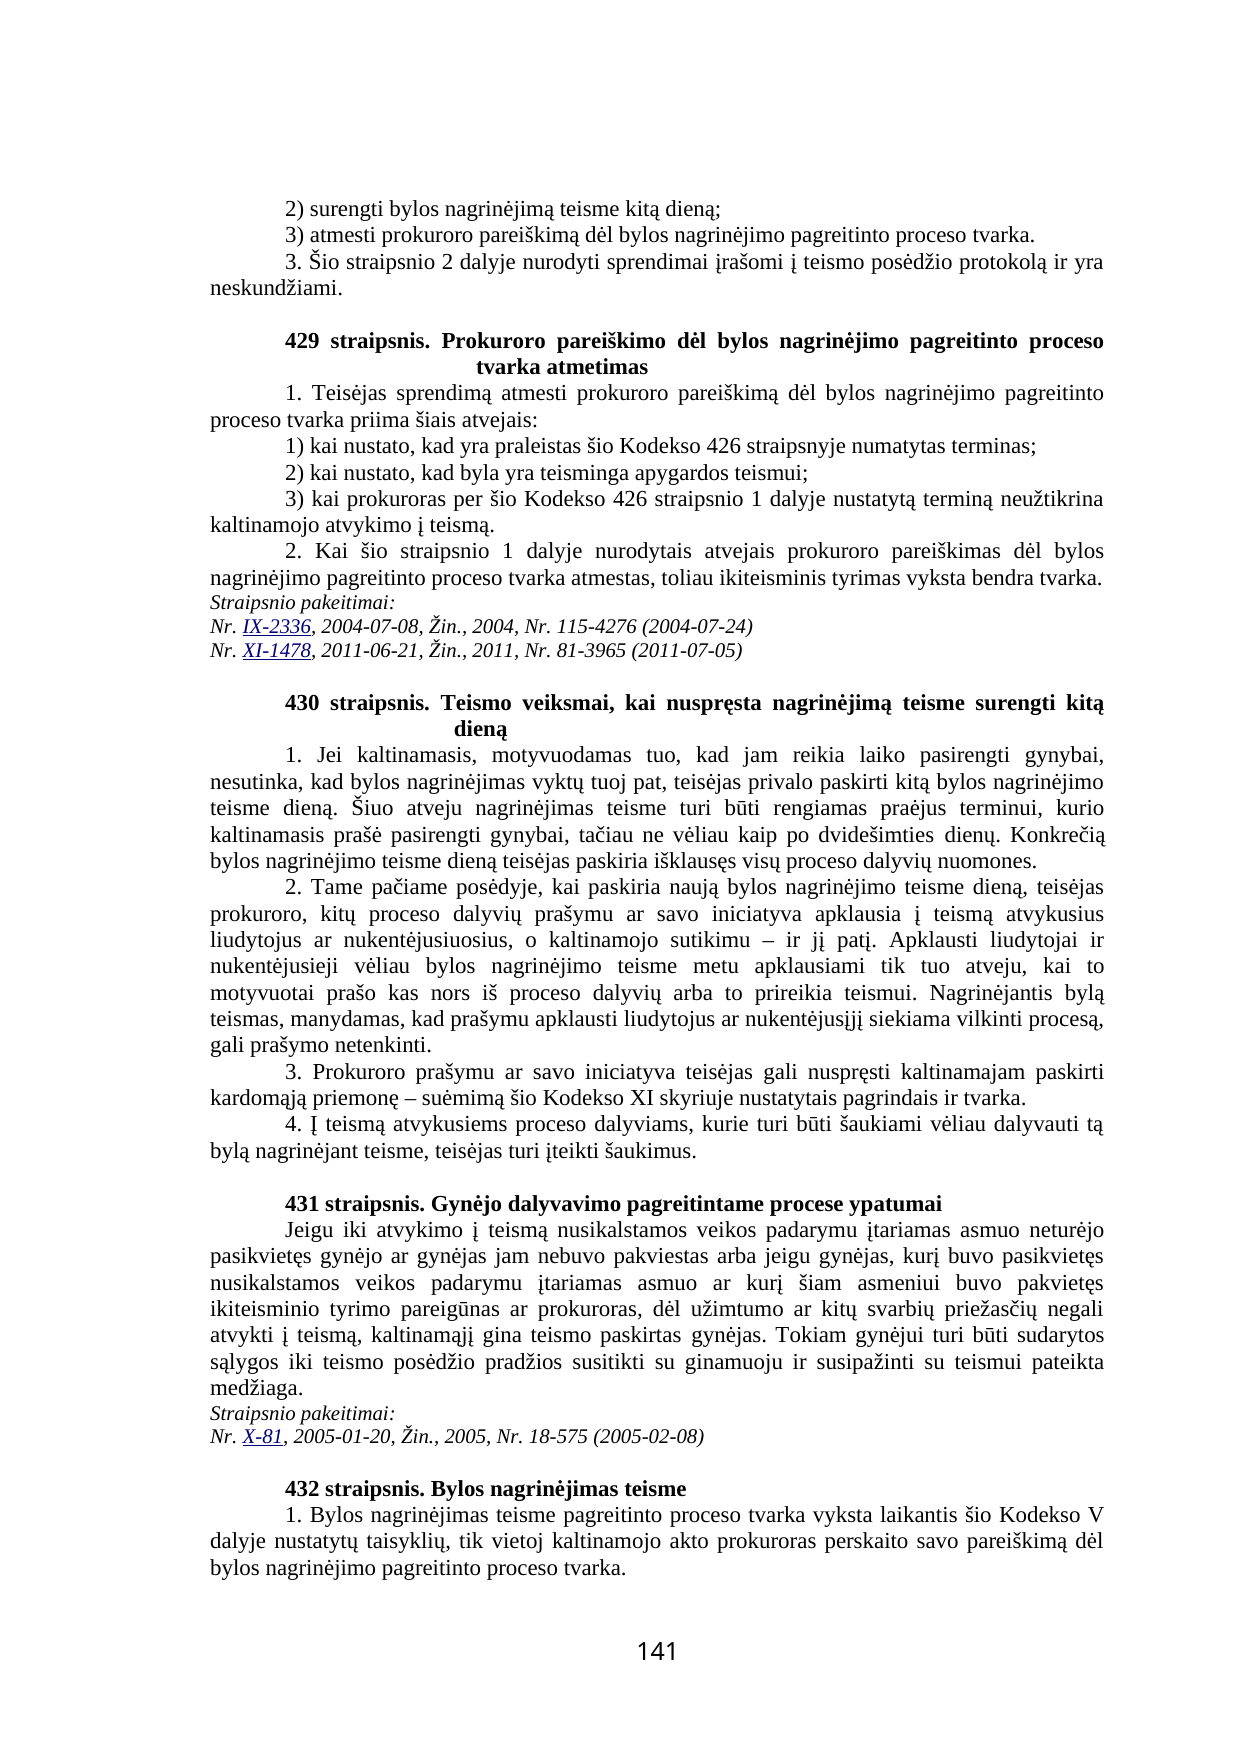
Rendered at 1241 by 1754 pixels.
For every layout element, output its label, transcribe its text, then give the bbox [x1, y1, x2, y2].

text 3. Prokuroro prašymu ar savo iniciatyva teisėjas gali nuspręsti kaltinamajam paskirti kardomąją priemonę – suėmimą šio Kodekso XI skyriuje nustatytais pagrindais ir tvarka. [210, 1058, 1106, 1111]
text Nr. IX-2336, 2004-07-08, Žin., 2004, Nr. 115-4276 (2004-07-24) [210, 614, 1106, 638]
text 3) kai prokuroras per šio Kodekso 426 straipsnio 1 dalyje nustatytą terminą neužtikrina kaltinamojo atvykimo į teismą. [210, 485, 1106, 538]
text 2. Kai šio straipsnio 1 dalyje nurodytais atvejais prokuroro pareiškimas dėl bylos nagrinėjimo pagreitinto proceso tvarka atmestas, toliau ikiteisminis tyrimas vyksta bendra tvarka. [210, 538, 1106, 590]
text 2) kai nustato, kad byla yra teisminga apygardos teismui; [210, 458, 1106, 485]
text 429 straipsnis. Prokuroro pareiškimo dėl bylos nagrinėjimo pagreitinto proceso tvarka atmetimas [285, 327, 1106, 379]
text Nr. X-81, 2005-01-20, Žin., 2005, Nr. 18-575 (2005-02-08) [210, 1424, 1106, 1448]
text 2) surengti bylos nagrinėjimą teisme kitą dieną; [210, 195, 1106, 221]
text 432 straipsnis. Bylos nagrinėjimas teisme [210, 1475, 1106, 1501]
text 431 straipsnis. Gynėjo dalyvavimo pagreitintame procese ypatumai [210, 1189, 1106, 1216]
text 1. Teisėjas sprendimą atmesti prokuroro pareiškimą dėl bylos nagrinėjimo pagreitinto proceso tvarka priima šiais atvejais: [210, 379, 1106, 432]
text 1. Bylos nagrinėjimas teisme pagreitinto proceso tvarka vyksta laikantis šio Kodekso V dalyje nustatytų taisyklių, tik vietoj kaltinamojo akto prokuroras perskaito savo pareiškimą dėl bylos nagrinėjimo pagreitinto proceso tvarka. [210, 1501, 1106, 1580]
text Jeigu iki atvykimo į teismą nusikalstamos veikos padarymu įtariamas asmuo neturėjo pasikvietęs gynėjo ar gynėjas jam nebuvo pakviestas arba jeigu gynėjas, kurį buvo pasikvietęs nusikalstamos veikos padarymu įtariamas asmuo ar kurį šiam asmeniui buvo pakvietęs ikiteisminio tyrimo pareigūnas ar prokuroras, dėl užimtumo ar kitų svarbių priežasčių negali atvykti į teismą, kaltinamąjį gina teismo paskirtas gynėjas. Tokiam gynėjui turi būti sudarytos sąlygos iki teismo posėdžio pradžios susitikti su ginamuoju ir susipažinti su teismui pateikta medžiaga. [210, 1216, 1106, 1400]
text 4. Į teismą atvykusiems proceso dalyviams, kurie turi būti šaukiami vėliau dalyvauti tą bylą nagrinėjant teisme, teisėjas turi įteikti šaukimus. [210, 1111, 1106, 1163]
text Straipsnio pakeitimai: [210, 1400, 1106, 1424]
text 430 straipsnis. Teismo veiksmai, kai nuspręsta nagrinėjimą teisme surengti kitą dieną [285, 689, 1106, 742]
text 3. Šio straipsnio 2 dalyje nurodyti sprendimai įrašomi į teismo posėdžio protokolą ir yra neskundžiami. [210, 248, 1106, 300]
text Nr. XI-1478, 2011-06-21, Žin., 2011, Nr. 81-3965 (2011-07-05) [210, 638, 1106, 662]
text 3) atmesti prokuroro pareiškimą dėl bylos nagrinėjimo pagreitinto proceso tvarka. [210, 221, 1106, 248]
text 2. Tame pačiame posėdyje, kai paskiria naują bylos nagrinėjimo teisme dieną, teisėjas prokuroro, kitų proceso dalyvių prašymu ar savo iniciatyva apklausia į teismą atvykusius liudytojus ar nukentėjusiuosius, o kaltinamojo sutikimu – ir jį patį. Apklausti liudytojai ir nukentėjusieji vėliau bylos nagrinėjimo teisme metu apklausiami tik tuo atveju, kai to motyvuotai prašo kas nors iš proceso dalyvių arba to prireikia teismui. Nagrinėjantis bylą teismas, manydamas, kad prašymu apklausti liudytojus ar nukentėjusįjį siekiama vilkinti procesą, gali prašymo netenkinti. [210, 873, 1106, 1058]
text Straipsnio pakeitimai: [210, 590, 1106, 614]
text 1. Jei kaltinamasis, motyvuodamas tuo, kad jam reikia laiko pasirengti gynybai, nesutinka, kad bylos nagrinėjimas vyktų tuoj pat, teisėjas privalo paskirti kitą bylos nagrinėjimo teisme dieną. Šiuo atveju nagrinėjimas teisme turi būti rengiamas praėjus terminui, kurio kaltinamasis prašė pasirengti gynybai, tačiau ne vėliau kaip po dvidešimties dienų. Konkrečią bylos nagrinėjimo teisme dieną teisėjas paskiria išklausęs visų proceso dalyvių nuomones. [210, 742, 1106, 873]
text 1) kai nustato, kad yra praleistas šio Kodekso 426 straipsnyje numatytas terminas; [210, 432, 1106, 458]
